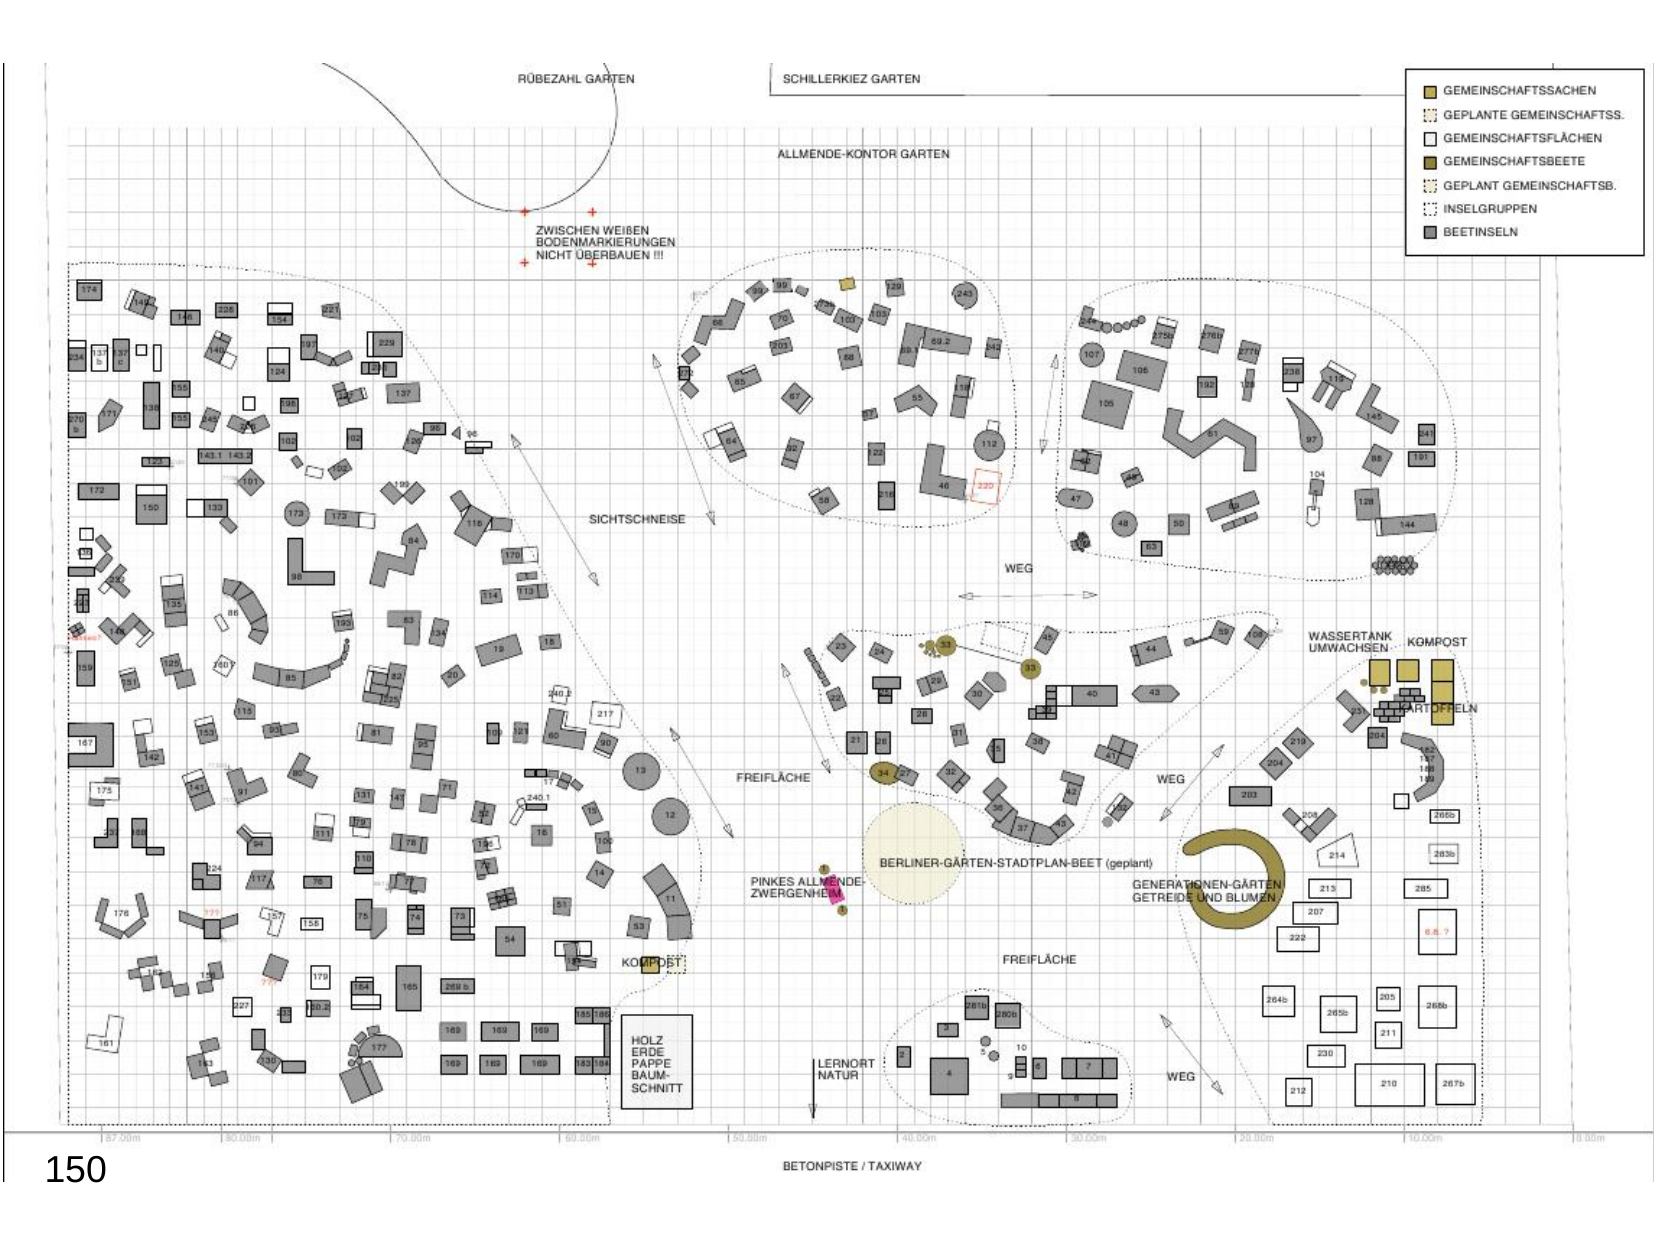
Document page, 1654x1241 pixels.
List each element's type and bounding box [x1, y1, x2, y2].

picture [3, 63, 1654, 1183]
text_box [29, 1140, 247, 1211]
